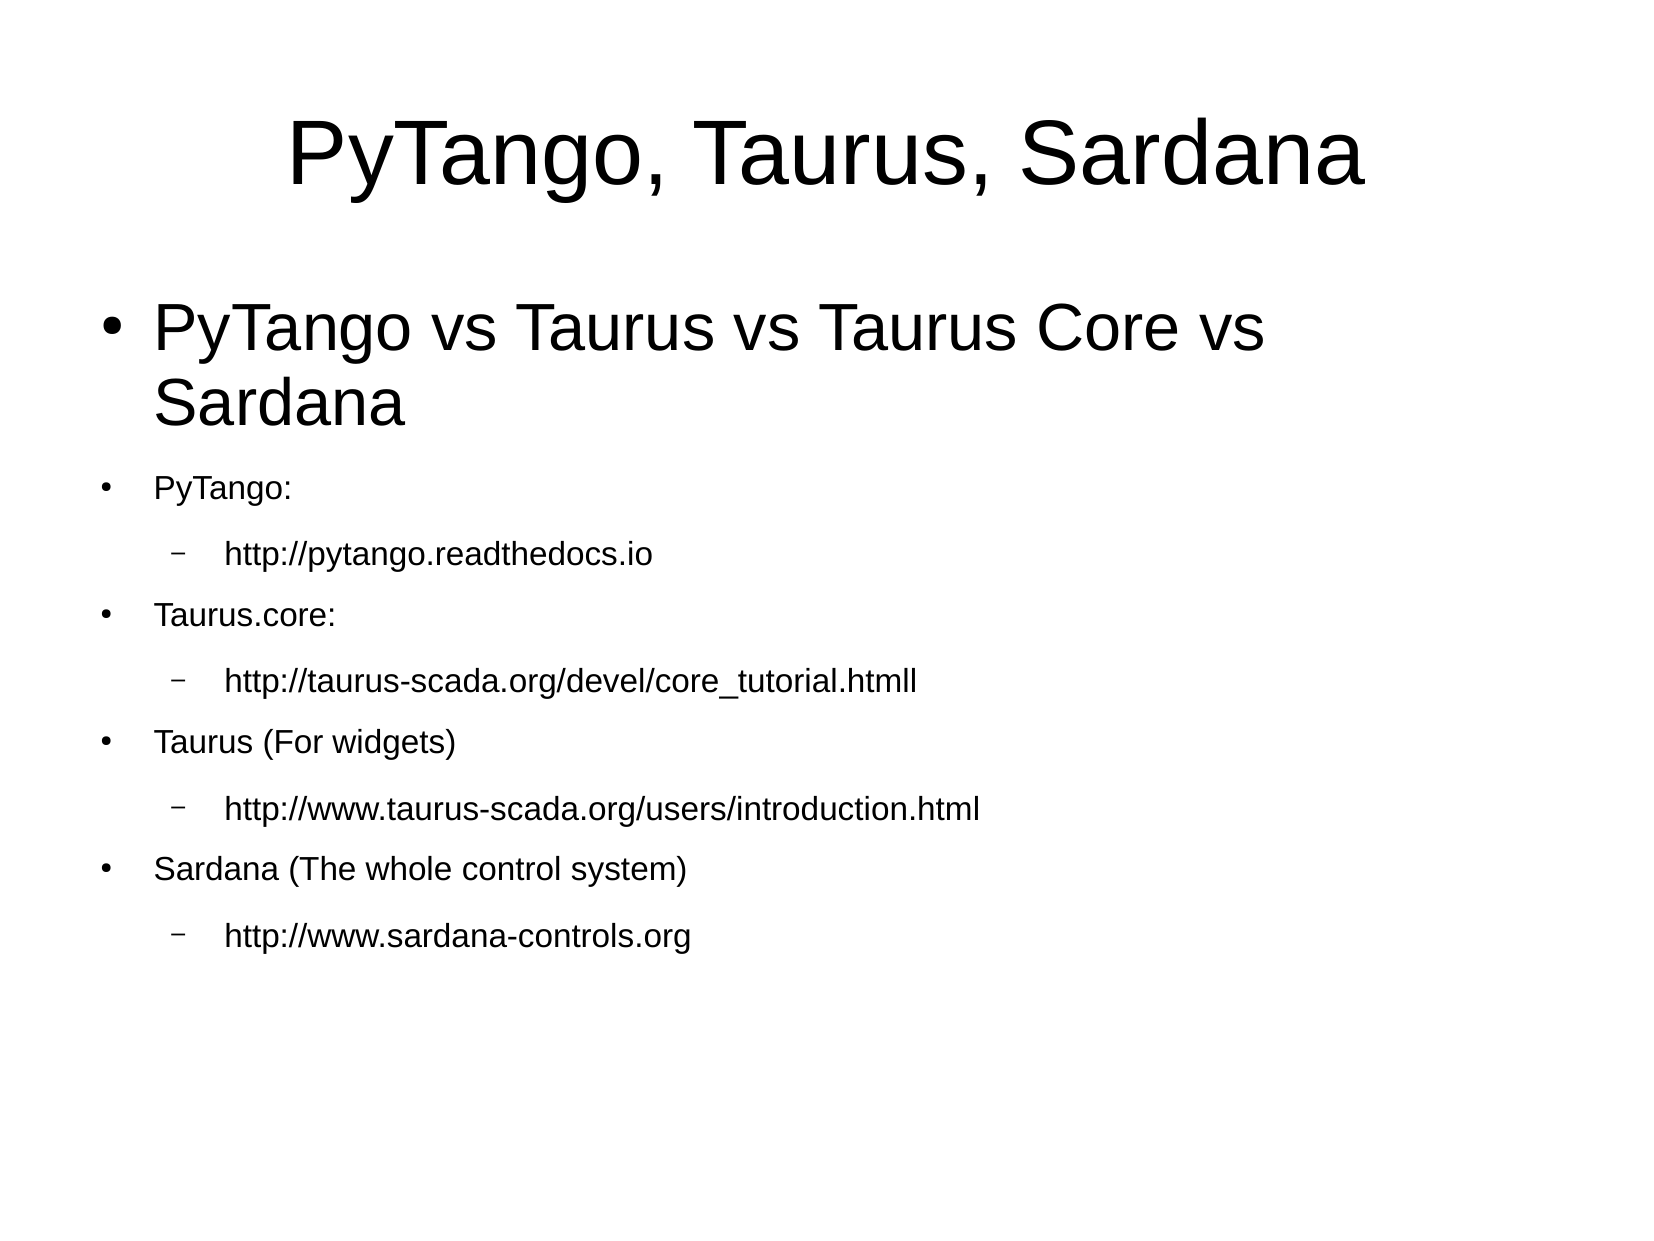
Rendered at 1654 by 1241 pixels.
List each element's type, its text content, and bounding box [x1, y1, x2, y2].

list PyTango vs Taurus vs Taurus Core vs Sardana PyTango: http://pytango.readthedocs.io Taurus.core: http://taurus-scada.org/devel/core_tutorial.htmll Taurus (For widgets) http://www.taurus-scada.org/users/introduction.html Sardana (The whole control system) http://www.sardana-controls.org [82, 290, 1538, 1109]
title PyTango, Taurus, Sardana [82, 56, 1571, 250]
